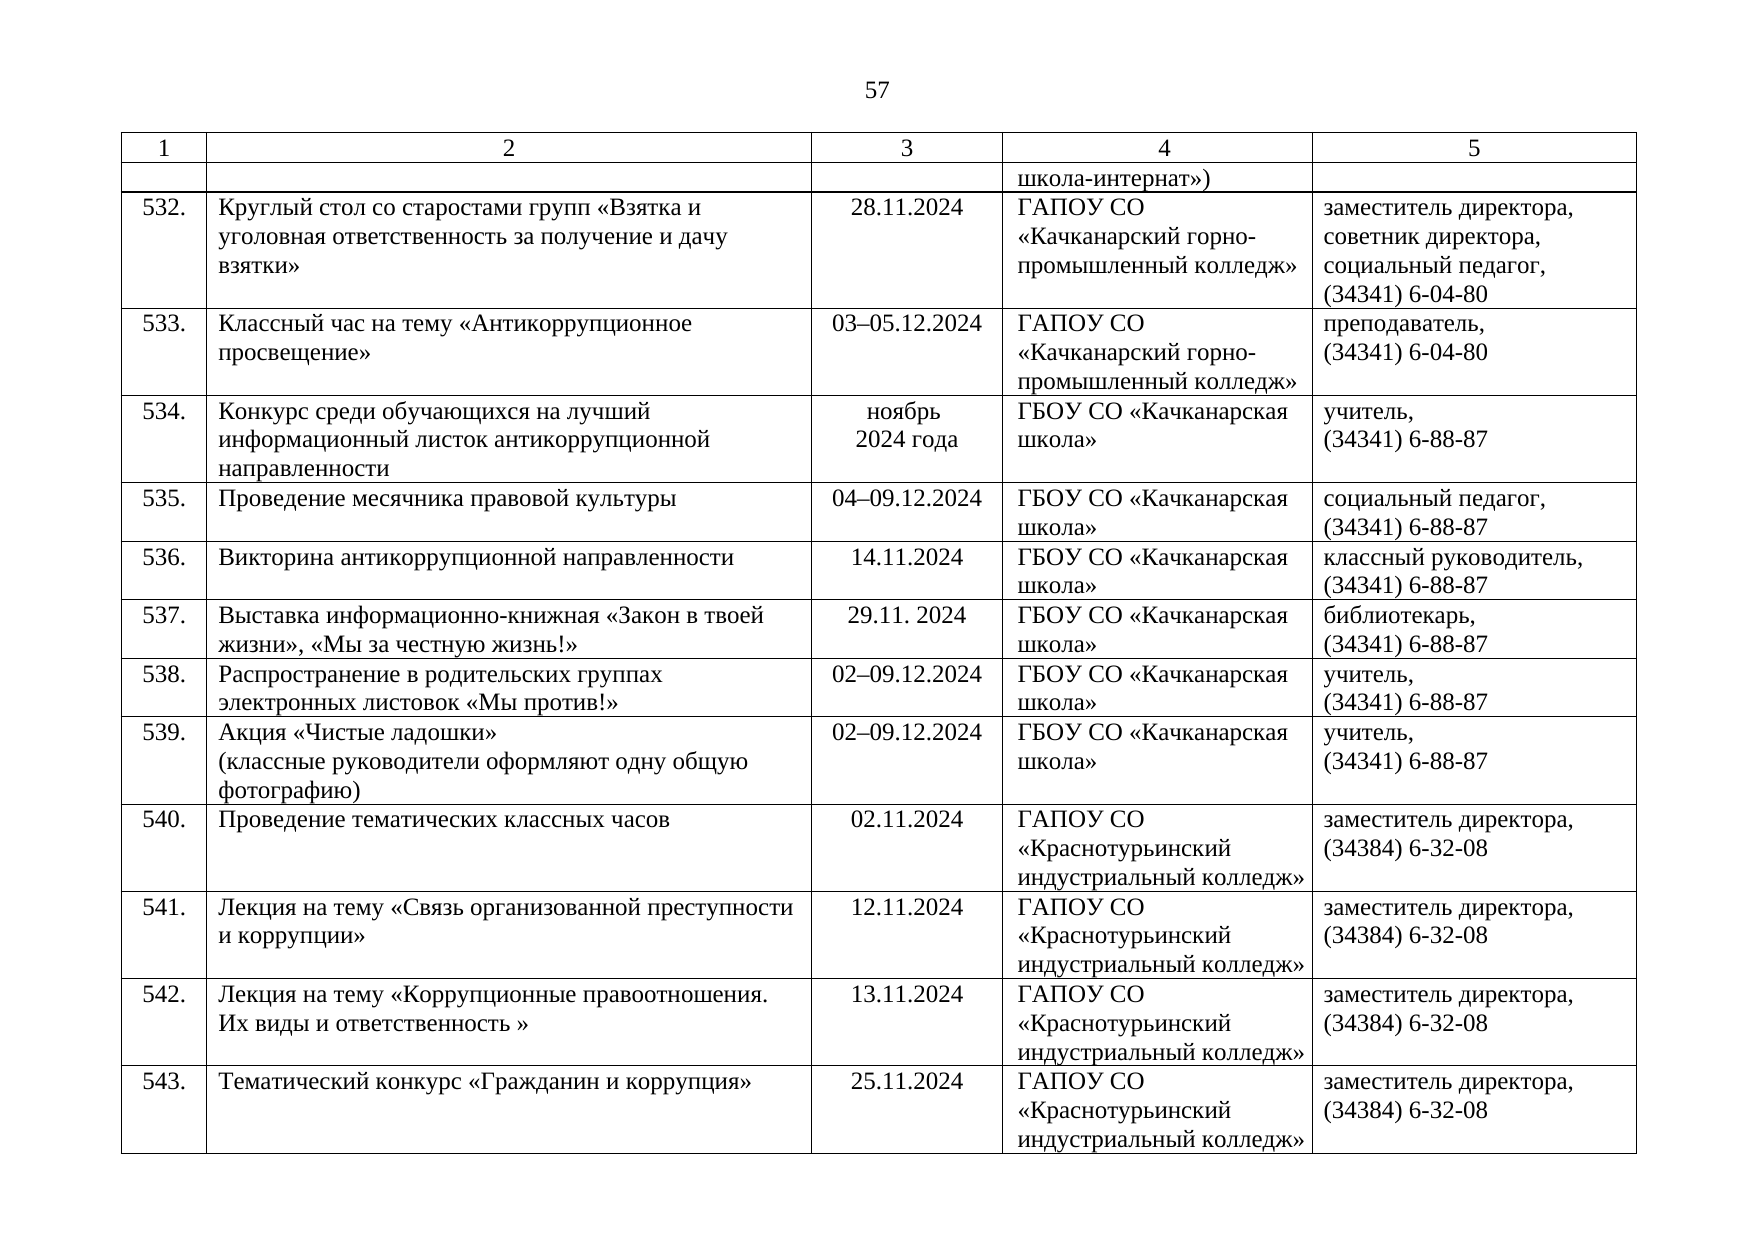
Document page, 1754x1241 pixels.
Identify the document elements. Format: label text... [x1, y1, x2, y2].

table_cell Классный час на тему «Антикоррупционное просвещение» [207, 309, 811, 395]
table_cell ГБОУ СО «Качканарская школа» [1003, 396, 1312, 482]
table_cell 12.11.2024 [812, 892, 1002, 978]
table_cell [122, 979, 206, 1065]
table_cell ГАПОУ СО «Качканарский горно-промышленный колледж» [1003, 193, 1312, 307]
table_cell 28.11.2024 [812, 193, 1002, 307]
table_cell библиотекарь, (34341) 6-88-87 [1313, 600, 1636, 658]
table_cell ГБОУ СО «Качканарская школа» [1003, 483, 1312, 541]
table_cell заместитель директора, (34384) 6-32-08 [1313, 979, 1636, 1065]
table_cell ГАПОУ СО «Краснотурьинский индустриальный колледж» [1003, 805, 1312, 891]
table_header 3 [812, 133, 1002, 162]
table_header 1 [122, 133, 206, 162]
table_cell Распространение в родительских группах электронных листовок «Мы против!» [207, 659, 811, 716]
table_header 2 [207, 133, 811, 162]
table_cell ГБОУ СО «Качканарская школа» [1003, 542, 1312, 599]
table_cell [122, 1066, 206, 1153]
table_cell [207, 163, 811, 191]
table_cell Акция «Чистые ладошки» (классные руководители оформляют одну общую фотографию) [207, 717, 811, 803]
table_cell [122, 892, 206, 978]
table_cell [117, 308, 121, 395]
table_cell [117, 191, 121, 307]
table_cell [122, 396, 206, 482]
table_cell [117, 978, 121, 1065]
table_cell Лекция на тему «Связь организованной преступности и коррупции» [207, 892, 811, 978]
table_cell ГБОУ СО «Качканарская школа» [1003, 600, 1312, 658]
table_header 5 [1313, 133, 1636, 162]
table_cell [122, 542, 206, 599]
table_header 4 [1003, 133, 1312, 162]
table_cell [122, 309, 206, 395]
table_cell [117, 482, 121, 541]
table_cell 02.11.2024 [812, 805, 1002, 891]
table_cell Круглый стол со старостами групп «Взятка и уголовная ответственность за получение и дачу взятки» [207, 193, 811, 307]
table_cell заместитель директора, (34384) 6-32-08 [1313, 1066, 1636, 1153]
table_cell [122, 659, 206, 716]
table_cell Выставка информационно-книжная «Закон в твоей жизни», «Мы за честную жизнь!» [207, 600, 811, 658]
table_cell Лекция на тему «Коррупционные правоотношения. Их виды и ответственность » [207, 979, 811, 1065]
table_cell [117, 716, 121, 803]
table_cell учитель, (34341) 6-88-87 [1313, 717, 1636, 803]
table_cell Тематический конкурс «Гражданин и коррупция» [207, 1066, 811, 1153]
table_cell преподаватель, (34341) 6-04-80 [1313, 309, 1636, 395]
table_cell [1313, 163, 1636, 191]
table_cell 03–05.12.2024 [812, 309, 1002, 395]
table_cell [122, 483, 206, 541]
table_header [117, 132, 121, 162]
table_cell Конкурс среди обучающихся на лучший информационный листок антикоррупционной направленности [207, 396, 811, 482]
table_cell 04–09.12.2024 [812, 483, 1002, 541]
table_cell ГАПОУ СО «Качканарский горно-промышленный колледж» [1003, 309, 1312, 395]
table_cell [122, 193, 206, 307]
table_cell [117, 1065, 121, 1153]
table_cell 02–09.12.2024 [812, 659, 1002, 716]
table_cell [117, 541, 121, 599]
table_cell 14.11.2024 [812, 542, 1002, 599]
table_cell [117, 395, 121, 482]
table_cell ГБОУ СО «Качканарская школа» [1003, 659, 1312, 716]
table_cell [117, 658, 121, 716]
table_cell заместитель директора, (34384) 6-32-08 [1313, 892, 1636, 978]
table_cell учитель, (34341) 6-88-87 [1313, 659, 1636, 716]
table_cell социальный педагог, (34341) 6-88-87 [1313, 483, 1636, 541]
table_cell Проведение тематических классных часов [207, 805, 811, 891]
table_cell заместитель директора, (34384) 6-32-08 [1313, 805, 1636, 891]
table_cell Викторина антикоррупционной направленности [207, 542, 811, 599]
table_cell [117, 891, 121, 978]
table_cell учитель, (34341) 6-88-87 [1313, 396, 1636, 482]
table_cell Проведение месячника правовой культуры [207, 483, 811, 541]
table_cell [117, 804, 121, 891]
table_cell 25.11.2024 [812, 1066, 1002, 1153]
table_cell [812, 163, 1002, 191]
table_cell [122, 717, 206, 803]
table_cell [122, 600, 206, 658]
table_cell школа-интернат») [1003, 163, 1312, 191]
table_cell ноябрь 2024 года [812, 396, 1002, 482]
table_cell 29.11. 2024 [812, 600, 1002, 658]
table_cell 13.11.2024 [812, 979, 1002, 1065]
table_cell [117, 162, 121, 191]
table_cell 02–09.12.2024 [812, 717, 1002, 803]
table_cell [122, 163, 206, 191]
table_cell классный руководитель, (34341) 6-88-87 [1313, 542, 1636, 599]
table_cell ГБОУ СО «Качканарская школа» [1003, 717, 1312, 803]
table_cell ГАПОУ СО «Краснотурьинский индустриальный колледж» [1003, 892, 1312, 978]
table_cell [122, 805, 206, 891]
table_cell заместитель директора, советник директора, социальный педагог, (34341) 6-04-80 [1313, 193, 1636, 307]
table_cell [117, 599, 121, 658]
table_cell ГАПОУ СО «Краснотурьинский индустриальный колледж» [1003, 1066, 1312, 1153]
table_cell ГАПОУ СО «Краснотурьинский индустриальный колледж» [1003, 979, 1312, 1065]
